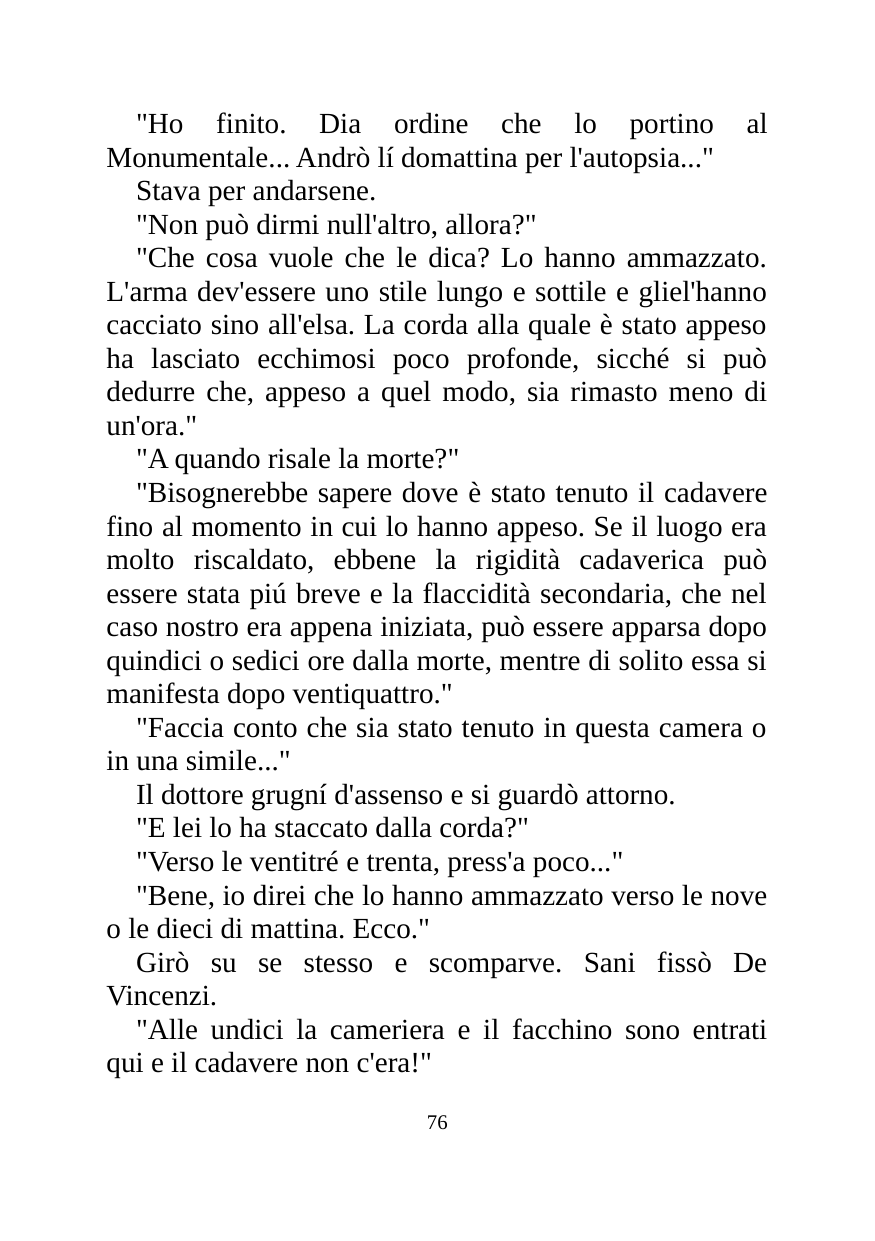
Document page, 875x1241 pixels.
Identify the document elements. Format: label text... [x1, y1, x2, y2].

text "Bisognerebbe sapere dove è stato tenuto il cadavere fino al momento in cui lo hanno appeso. Se il luogo era molto riscaldato, ebbene la rigidità cadaverica può essere stata piú breve e la flaccidità secondaria, che nel caso nostro era appena iniziata, può essere apparsa dopo quindici o sedici ore dalla morte, mentre di solito essa si manifesta dopo ventiquattro." [106, 475, 768, 710]
text "Faccia conto che sia stato tenuto in questa camera o in una simile..." [106, 710, 768, 777]
text "A quando risale la morte?" [106, 442, 768, 475]
text "E lei lo ha staccato dalla corda?" [106, 811, 768, 844]
text "Non può dirmi null'altro, allora?" [106, 207, 768, 240]
text Stava per andarsene. [106, 173, 768, 207]
text Girò su se stesso e scomparve. Sani fissò De Vincenzi. [106, 945, 768, 1012]
text "Ho finito. Dia ordine che lo portino al Monumentale... Andrò lí domattina per l'autopsia..." [106, 106, 768, 173]
text "Che cosa vuole che le dica? Lo hanno ammazzato. L'arma dev'essere uno stile lungo e sottile e gliel'hanno cacciato sino all'elsa. La corda alla quale è stato appeso ha lasciato ecchimosi poco profonde, sicché si può dedurre che, appeso a quel modo, sia rimasto meno di un'ora." [106, 240, 768, 442]
text "Bene, io direi che lo hanno ammazzato verso le nove o le dieci di mattina. Ecco." [106, 878, 768, 945]
text "Verso le ventitré e trenta, press'a poco..." [106, 844, 768, 878]
text Il dottore grugní d'assenso e si guardò attorno. [106, 777, 768, 811]
text "Alle undici la cameriera e il facchino sono entrati qui e il cadavere non c'era!" [106, 1012, 768, 1079]
